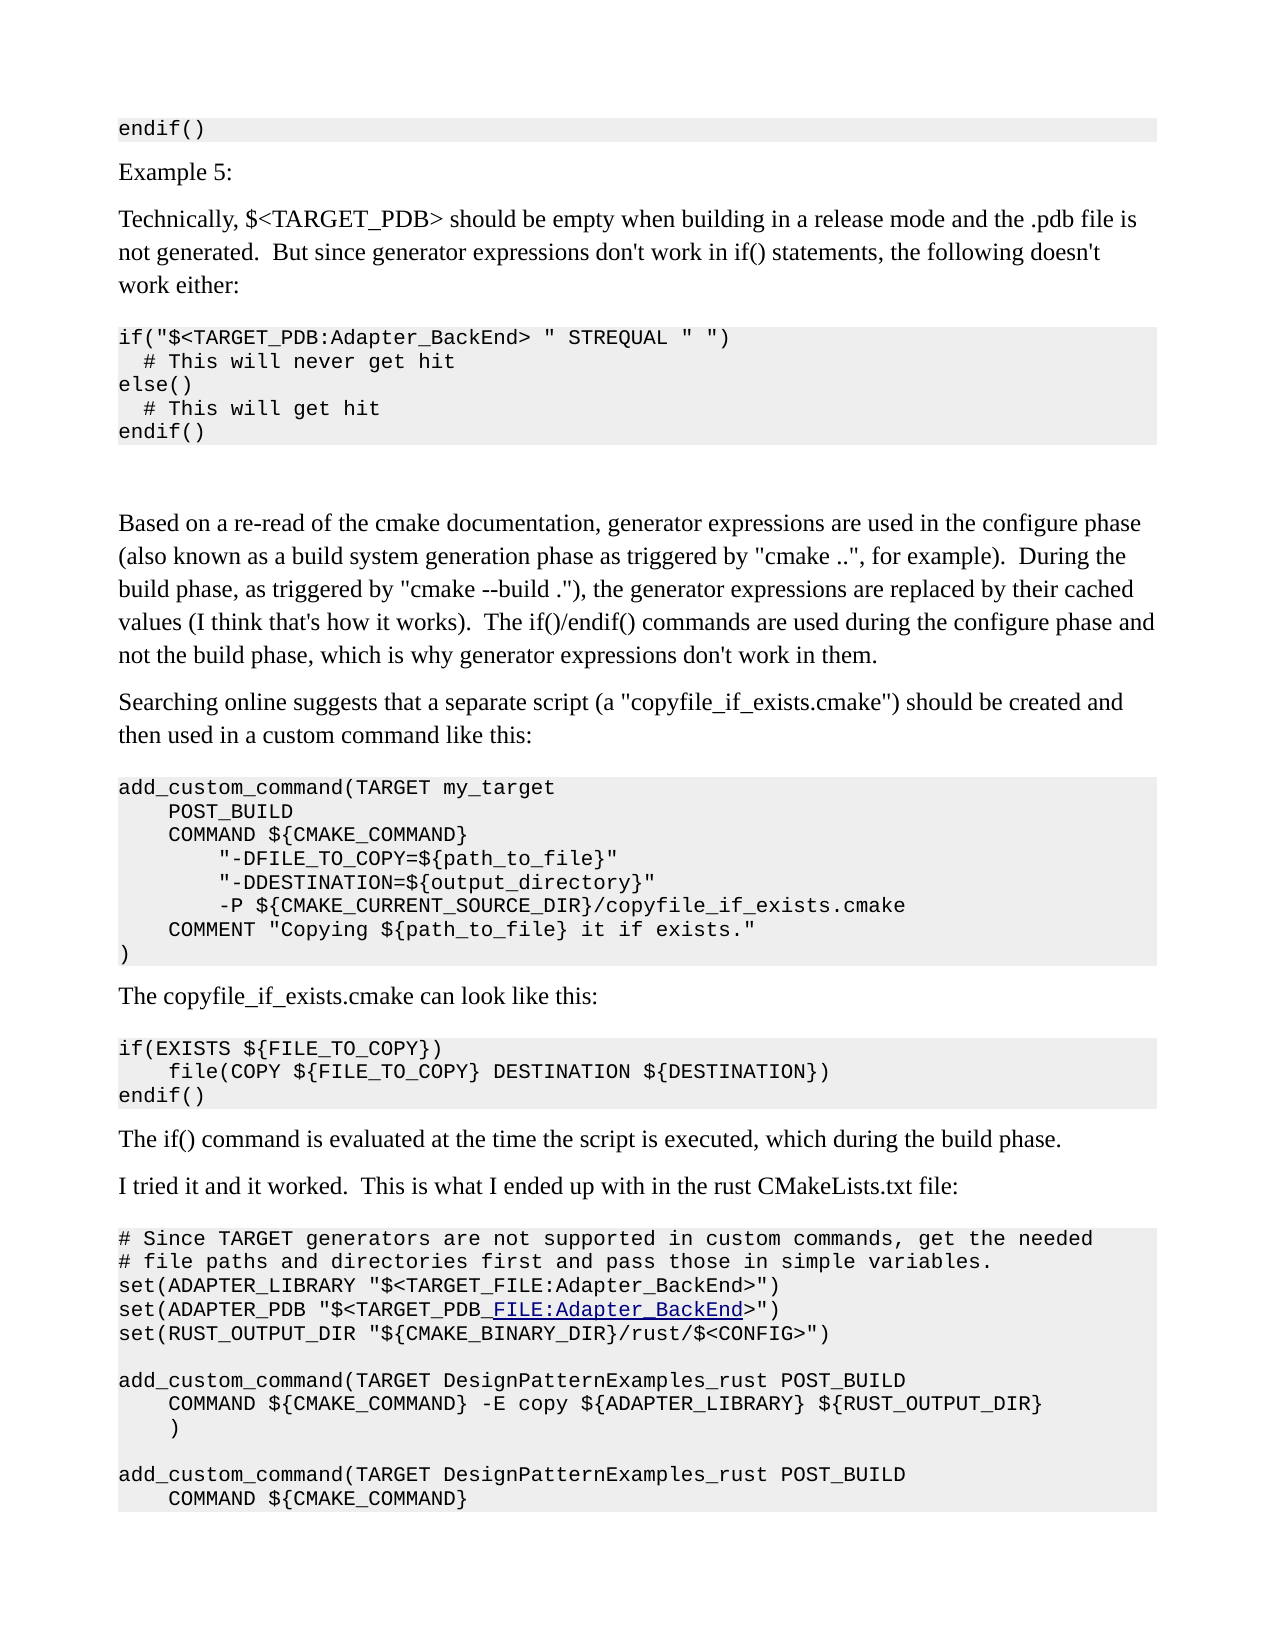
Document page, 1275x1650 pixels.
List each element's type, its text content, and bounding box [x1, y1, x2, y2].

text endif() [118, 118, 1157, 142]
text COMMAND ${CMAKE_COMMAND} [118, 1488, 1157, 1512]
text set(ADAPTER_PDB "$<TARGET_PDB_FILE:Adapter_BackEnd>") [118, 1299, 1157, 1322]
text Searching online suggests that a separate script (a "copyfile_if_exists.cmake") should be created and then used in a custom command like this: [118, 687, 1157, 749]
text add_custom_command(TARGET DesignPatternExamples_rust POST_BUILD [118, 1464, 1157, 1488]
text I tried it and it worked. This is what I ended up with in the rust CMakeLists.txt file: [118, 1171, 1157, 1200]
text endif() [118, 422, 1157, 445]
text file(COPY ${FILE_TO_COPY} DESTINATION ${DESTINATION}) [118, 1061, 1157, 1085]
text # Since TARGET generators are not supported in custom commands, get the needed [118, 1228, 1157, 1252]
text set(ADAPTER_LIBRARY "$<TARGET_FILE:Adapter_BackEnd>") [118, 1275, 1157, 1299]
text -P ${CMAKE_CURRENT_SOURCE_DIR}/copyfile_if_exists.cmake [118, 895, 1157, 919]
text "-DDESTINATION=${output_directory}" [118, 872, 1157, 895]
text endif() [118, 1085, 1157, 1109]
text Technically, $<TARGET_PDB> should be empty when building in a release mode and the .pdb file is not generated. But since generator expressions don't work in if() statements, the following doesn't work either: [118, 204, 1157, 299]
text set(RUST_OUTPUT_DIR "${CMAKE_BINARY_DIR}/rust/$<CONFIG>") [118, 1322, 1157, 1346]
text else() [118, 374, 1157, 398]
text add_custom_command(TARGET my_target [118, 777, 1157, 801]
text # This will never get hit [118, 351, 1157, 374]
text Based on a re-read of the cmake documentation, generator expressions are used in the configure phase (also known as a build system generation phase as triggered by "cmake ..", for example). During the build phase, as triggered by "cmake --build ."), the generator expressions are replaced by their cached values (I think that's how it works). The if()/endif() commands are used during the configure phase and not the build phase, which is why generator expressions don't work in them. [118, 508, 1157, 669]
text if("$<TARGET_PDB:Adapter_BackEnd> " STREQUAL " ") [118, 327, 1157, 351]
text "-DFILE_TO_COPY=${path_to_file}" [118, 848, 1157, 872]
text The copyfile_if_exists.cmake can look like this: [118, 981, 1157, 1010]
text COMMAND ${CMAKE_COMMAND} [118, 824, 1157, 848]
text if(EXISTS ${FILE_TO_COPY}) [118, 1038, 1157, 1061]
text POST_BUILD [118, 801, 1157, 824]
text # file paths and directories first and pass those in simple variables. [118, 1252, 1157, 1275]
text ) [118, 943, 1157, 966]
text ) [118, 1417, 1157, 1441]
text COMMAND ${CMAKE_COMMAND} -E copy ${ADAPTER_LIBRARY} ${RUST_OUTPUT_DIR} [118, 1393, 1157, 1417]
text add_custom_command(TARGET DesignPatternExamples_rust POST_BUILD [118, 1370, 1157, 1393]
text # This will get hit [118, 398, 1157, 422]
text Example 5: [118, 157, 1157, 186]
text The if() command is evaluated at the time the script is executed, which during the build phase. [118, 1124, 1157, 1152]
text COMMENT "Copying ${path_to_file} it if exists." [118, 919, 1157, 943]
